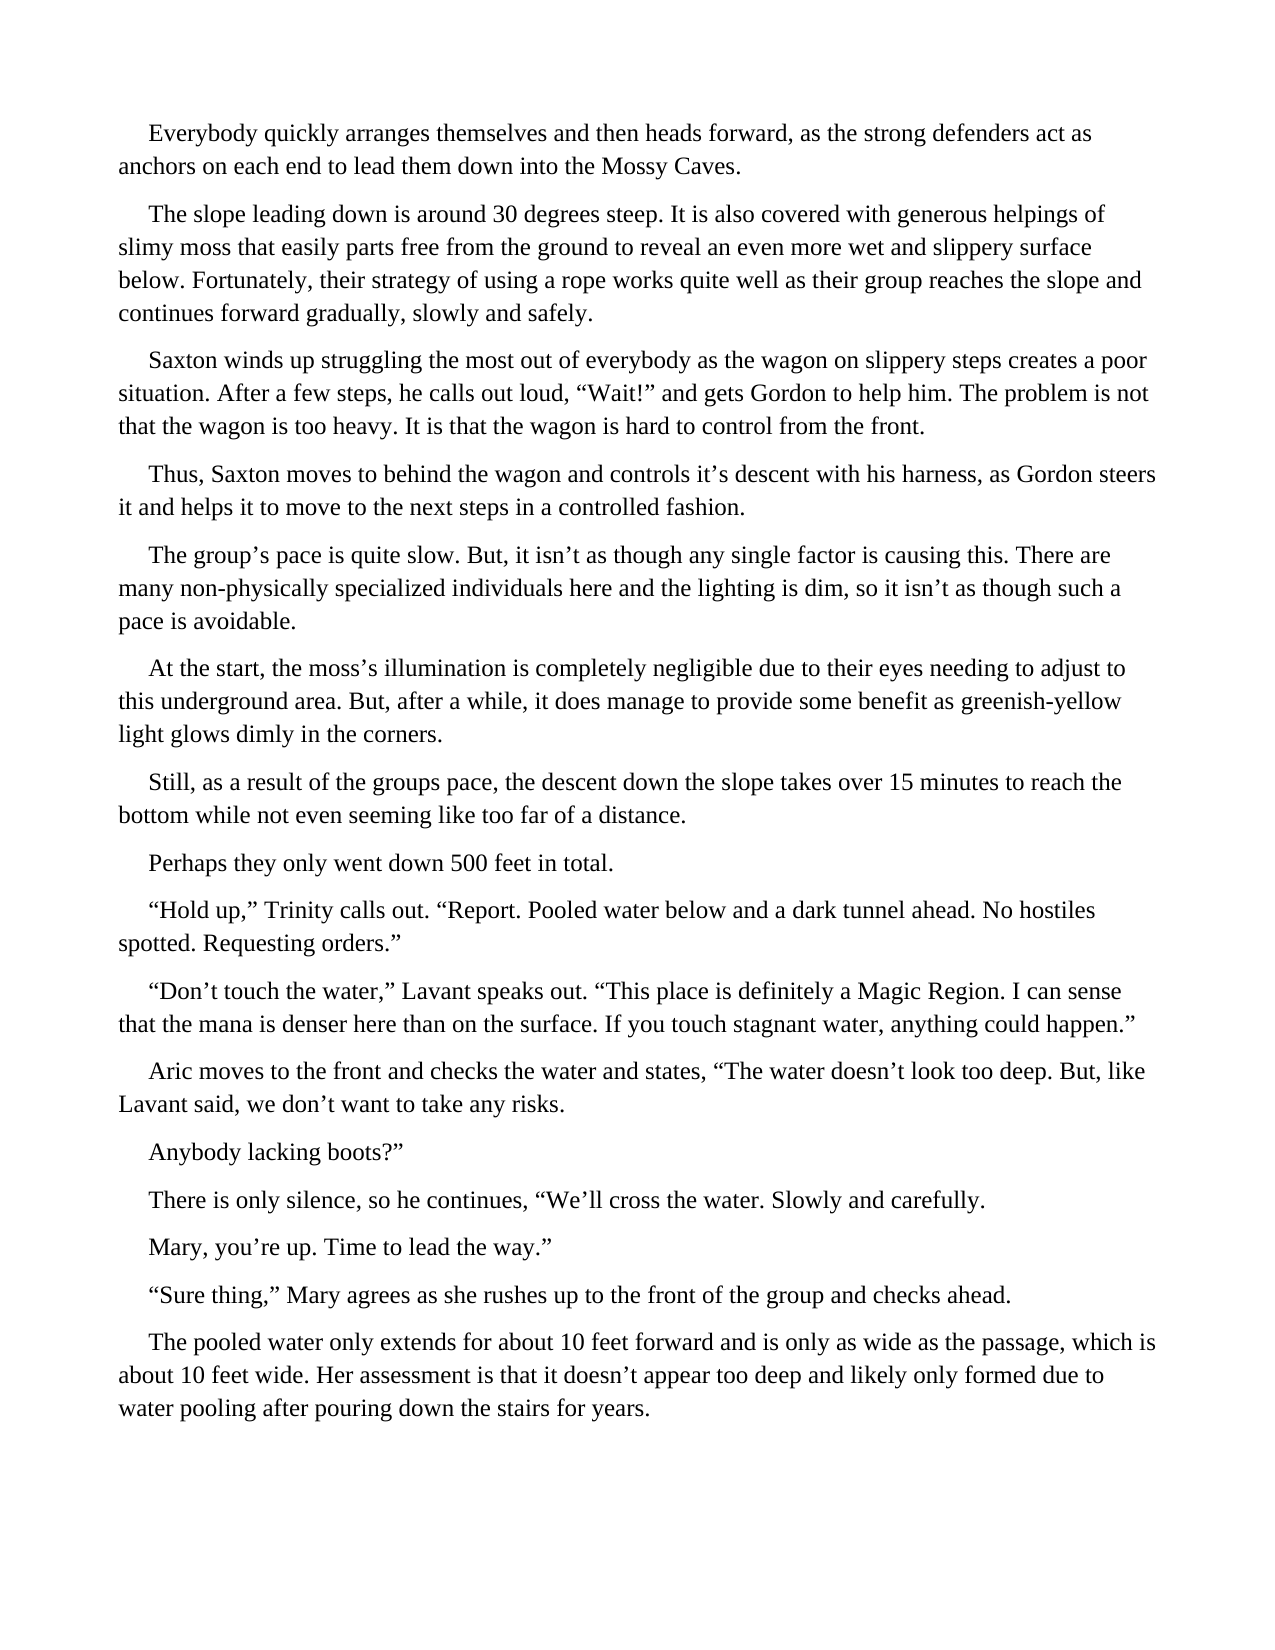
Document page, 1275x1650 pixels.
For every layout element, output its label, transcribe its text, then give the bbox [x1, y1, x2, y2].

text Anybody lacking boots?” [118, 1137, 1157, 1166]
text There is only silence, so he continues, “We’ll cross the water. Slowly and carefully. [118, 1185, 1157, 1213]
text Saxton winds up struggling the most out of everybody as the wagon on slippery steps creates a poor situation. After a few steps, he calls out loud, “Wait!” and gets Gordon to help him. The problem is not that the wagon is too heavy. It is that the wagon is hard to control from the front. [118, 345, 1157, 440]
text Mary, you’re up. Time to lead the way.” [118, 1232, 1157, 1261]
text Everybody quickly arranges themselves and then heads forward, as the strong defenders act as anchors on each end to lead them down into the Mossy Caves. [118, 118, 1157, 180]
text At the start, the moss’s illumination is completely negligible due to their eyes needing to adjust to this underground area. But, after a while, it does manage to provide some benefit as greenish-yellow light glows dimly in the corners. [118, 653, 1157, 748]
text Still, as a result of the groups pace, the descent down the slope takes over 15 minutes to reach the bottom while not even seeming like too far of a distance. [118, 767, 1157, 829]
text “Sure thing,” Mary agrees as she rushes up to the front of the group and checks ahead. [118, 1280, 1157, 1309]
text “Don’t touch the water,” Lavant speaks out. “This place is definitely a Magic Region. I can sense that the mana is denser here than on the surface. If you touch stagnant water, anything could happen.” [118, 976, 1157, 1038]
text Aric moves to the front and checks the water and states, “The water doesn’t look too deep. But, like Lavant said, we don’t want to take any risks. [118, 1056, 1157, 1118]
text The pooled water only extends for about 10 feet forward and is only as wide as the passage, which is about 10 feet wide. Her assessment is that it doesn’t appear too deep and likely only formed due to water pooling after pouring down the stairs for years. [118, 1327, 1157, 1422]
text The slope leading down is around 30 degrees steep. It is also covered with generous helpings of slimy moss that easily parts free from the ground to reveal an even more wet and slippery surface below. Fortunately, their strategy of using a rope works quite well as their group reaches the slope and continues forward gradually, slowly and safely. [118, 199, 1157, 327]
text Perhaps they only went down 500 feet in total. [118, 848, 1157, 876]
text The group’s pace is quite slow. But, it isn’t as though any single factor is causing this. There are many non-physically specialized individuals here and the lighting is dim, so it isn’t as though such a pace is avoidable. [118, 540, 1157, 634]
text Thus, Saxton moves to behind the wagon and controls it’s descent with his harness, as Gordon steers it and helps it to move to the next steps in a controlled fashion. [118, 459, 1157, 521]
text “Hold up,” Trinity calls out. “Report. Pooled water below and a dark tunnel ahead. No hostiles spotted. Requesting orders.” [118, 895, 1157, 957]
